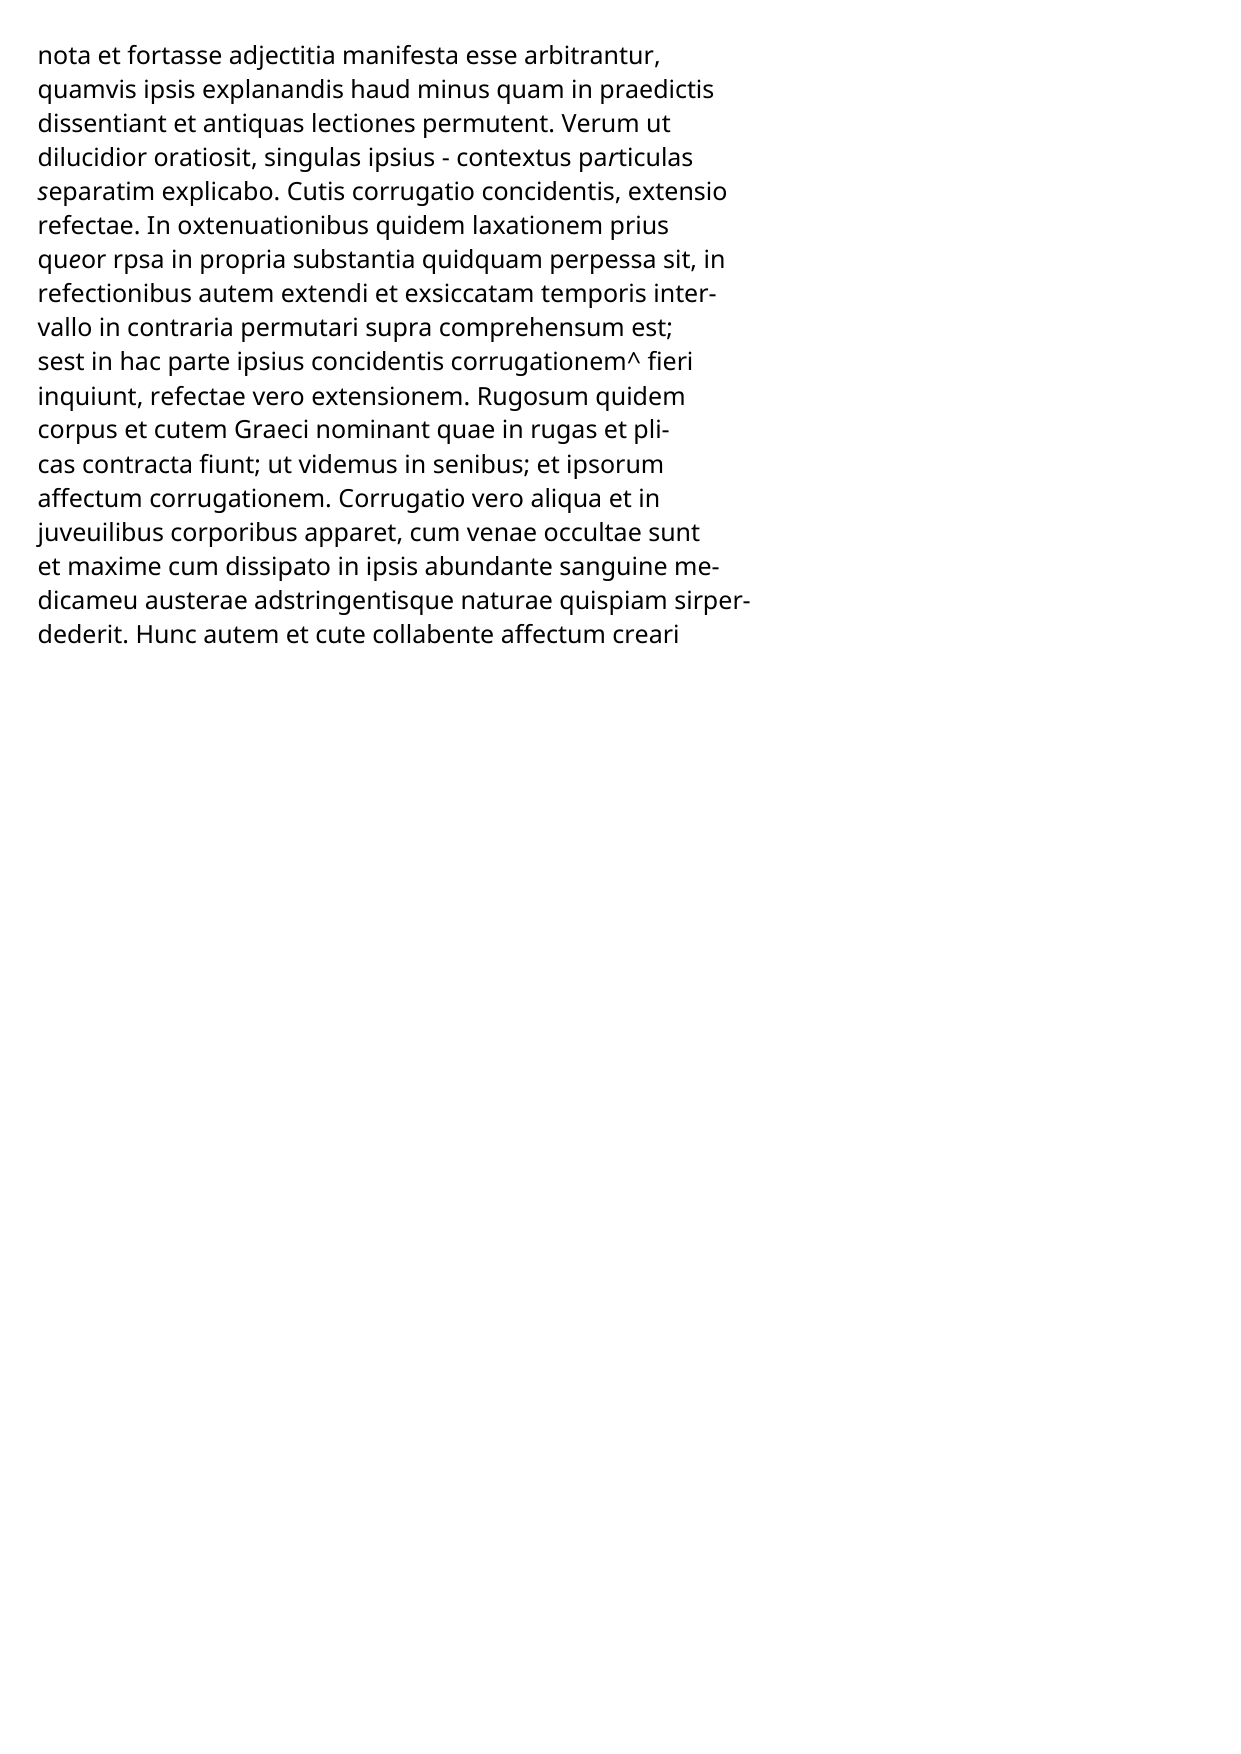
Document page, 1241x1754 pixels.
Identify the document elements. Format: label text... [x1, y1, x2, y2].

text nota et fortasse adjectitia manifesta esse arbitrantur, quamvis ipsis explanandis haud minus quam in praedictis dissentiant et antiquas lectiones permutent. Verum ut dilucidior oratiosit, singulas ipsius - contextus particulas separatim explicabo. Cutis corrugatio concidentis, extensio refectae. In oxtenuationibus quidem laxationem prius queor rpsa in propria substantia quidquam perpessa sit, in refectionibus autem extendi et exsiccatam temporis inter- vallo in contraria permutari supra comprehensum est; sest in hac parte ipsius concidentis corrugationem^ fieri inquiunt, refectae vero extensionem. Rugosum quidem corpus et cutem Graeci nominant quae in rugas et pli- cas contracta fiunt; ut videmus in senibus; et ipsorum affectum corrugationem. Corrugatio vero aliqua et in juveuilibus corporibus apparet, cum venae occultae sunt et maxime cum dissipato in ipsis abundante sanguine me- dicameu austerae adstringentisque naturae quispiam sirper- dederit. Hunc autem et cute collabente affectum creari [37, 37, 1203, 651]
